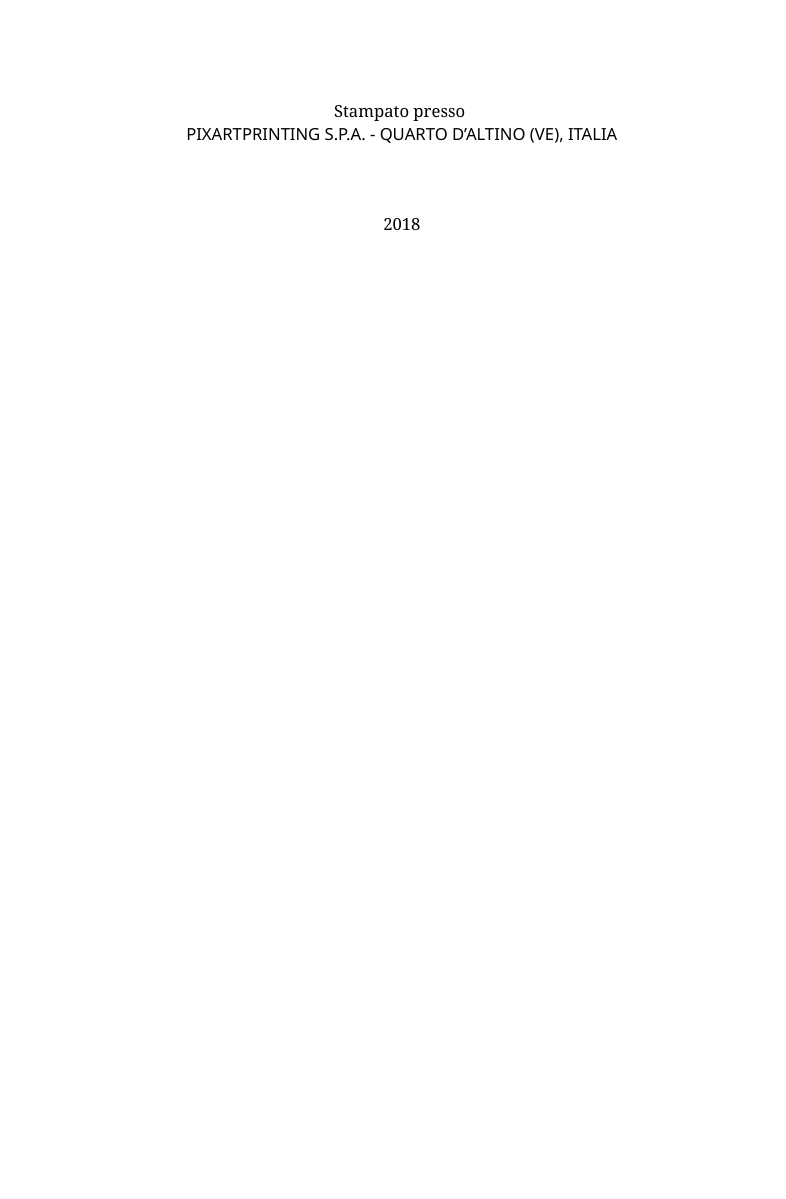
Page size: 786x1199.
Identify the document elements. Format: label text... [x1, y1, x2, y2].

text PIXARTPRINTING S.P.A. - QUARTO D’ALTINO (VE), ITALIA [124, 122, 679, 145]
text 2018 [124, 213, 679, 236]
text Stampato presso [124, 99, 679, 122]
